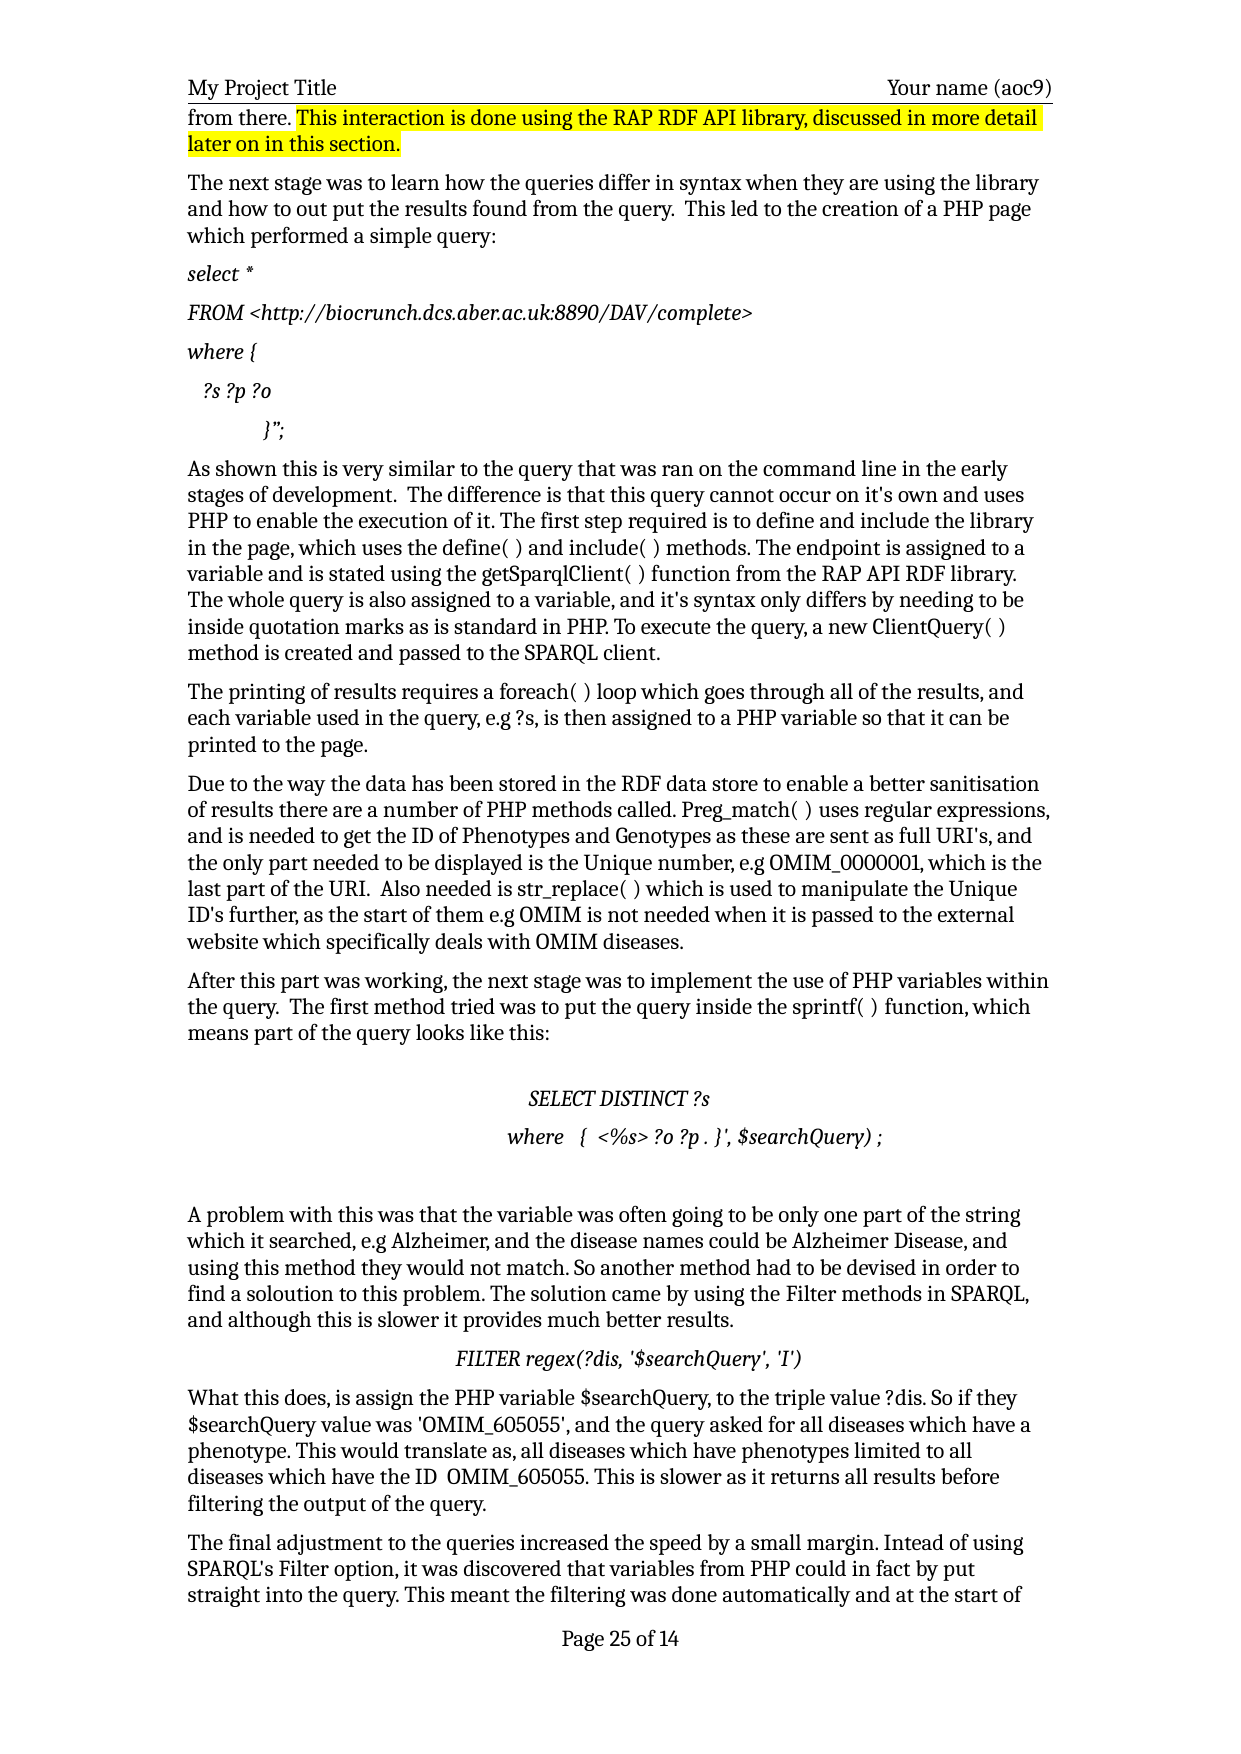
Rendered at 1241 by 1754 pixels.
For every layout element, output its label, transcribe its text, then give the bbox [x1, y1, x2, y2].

text FILTER regex(?dis, '$searchQuery', 'I') [187, 1346, 1053, 1372]
text FROM <http://biocrunch.dcs.aber.ac.uk:8890/DAV/complete> [187, 300, 1053, 326]
text SELECT DISTINCT ?s [187, 1085, 1053, 1112]
text }”; [187, 417, 1053, 443]
text where { [187, 339, 1053, 365]
text As shown this is very similar to the query that was ran on the command line in the early stages of development. The difference is that this query cannot occur on it's own and uses PHP to enable the execution of it. The first step required is to define and include the library in the page, which uses the define( ) and include( ) methods. The endpoint is assigned to a variable and is stated using the getSparqlClient( ) function from the RAP API RDF library. The whole query is also assigned to a variable, and it's syntax only differs by needing to be inside quotation marks as is standard in PHP. To execute the query, a new ClientQuery( ) method is created and passed to the SPARQL client. [187, 456, 1053, 666]
text A problem with this was that the variable was often going to be only one part of the string which it searched, e.g Alzheimer, and the disease names could be Alzheimer Disease, and using this method they would not match. So another method had to be devised in order to find a soloution to this problem. The solution came by using the Filter methods in SPARQL, and although this is slower it provides much better results. [187, 1202, 1053, 1334]
text The next stage was to learn how the queries differ in syntax when they are using the library and how to out put the results found from the query. This led to the creation of a PHP page which performed a simple query: [187, 170, 1053, 249]
text select * [187, 261, 1053, 288]
text from there. This interaction is done using the RAP RDF API library, discussed in more detail later on in this section. [187, 104, 1053, 157]
text where { <%s> ?o ?p . }', $searchQuery) ; [187, 1124, 1053, 1151]
text What this does, is assign the PHP variable $searchQuery, to the triple value ?dis. So if they $searchQuery value was 'OMIM_605055', and the query asked for all diseases which have a phenotype. This would translate as, all diseases which have phenotypes limited to all diseases which have the ID OMIM_605055. This is slower as it returns all results before filtering the output of the query. [187, 1385, 1053, 1517]
text ?s ?p ?o [187, 378, 1053, 404]
text Due to the way the data has been stored in the RDF data store to enable a better sanitisation of results there are a number of PHP methods called. Preg_match( ) uses regular expressions, and is needed to get the ID of Phenotypes and Genotypes as these are sent as full URI's, and the only part needed to be displayed is the Unique number, e.g OMIM_0000001, which is the last part of the URI. Also needed is str_replace( ) which is used to manipulate the Unique ID's further, as the start of them e.g OMIM is not needed when it is passed to the external website which specifically deals with OMIM diseases. [187, 770, 1053, 955]
text After this part was working, the next stage was to implement the use of PHP variables within the query. The first method tried was to put the query inside the sprintf( ) function, which means part of the query looks like this: [187, 967, 1053, 1073]
text The final adjustment to the queries increased the speed by a small margin. Intead of using SPARQL's Filter option, it was discovered that variables from PHP could in fact by put straight into the query. This meant the filtering was done automatically and at the start of [187, 1529, 1053, 1608]
text The printing of results requires a foreach( ) loop which goes through all of the results, and each variable used in the query, e.g ?s, is then assigned to a PHP variable so that it can be printed to the page. [187, 679, 1053, 758]
